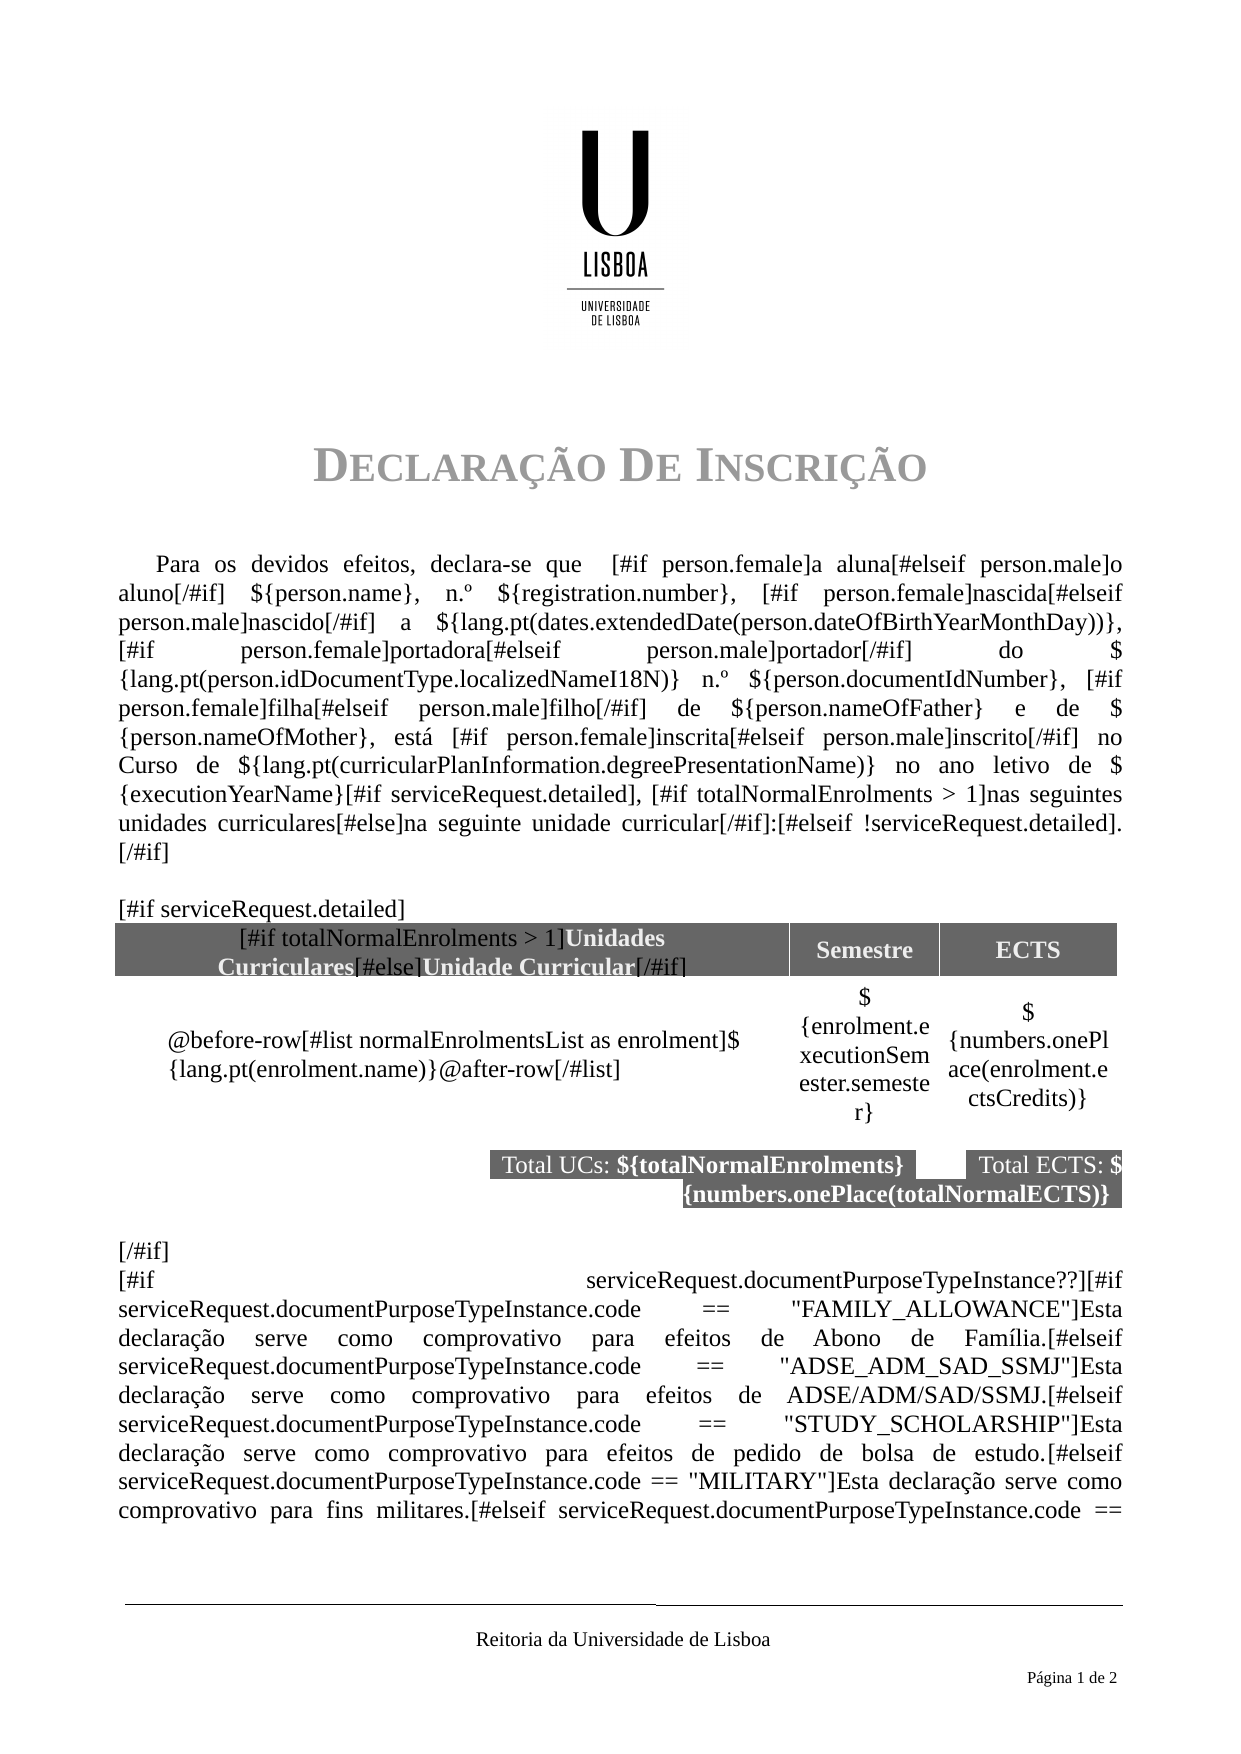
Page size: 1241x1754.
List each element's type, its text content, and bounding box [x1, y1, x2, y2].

text Para os devidos efeitos, declara-se que [#if person.female]a aluna[#elseif person.male]o aluno[/#if] ${person.name}, n.º ${registration.number}, [#if person.female]nascida[#elseif person.male]nascido[/#if] a ${lang.pt(dates.extendedDate(person.dateOfBirthYearMonthDay))}, [#if person.female]portadora[#elseif person.male]portador[/#if] do ${lang.pt(person.idDocumentType.localizedNameI18N)} n.º ${person.documentIdNumber}, [#if person.female]filha[#elseif person.male]filho[/#if] de ${person.nameOfFather} e de ${person.nameOfMother}, está [#if person.female]inscrita[#elseif person.male]inscrito[/#if] no Curso de ${lang.pt(curricularPlanInformation.degreePresentationName)} no ano letivo de ${executionYearName}[#if serviceRequest.detailed], [#if totalNormalEnrolments > 1]nas seguintes unidades curriculares[#else]na seguinte unidade curricular[/#if]:[#elseif !serviceRequest.detailed].[/#if] [118, 549, 1122, 866]
text [#if serviceRequest.documentPurposeTypeInstance??][#if serviceRequest.documentPurposeTypeInstance.code == "FAMILY_ALLOWANCE"]Esta declaração serve como comprovativo para efeitos de Abono de Família.[#elseif serviceRequest.documentPurposeTypeInstance.code == "ADSE_ADM_SAD_SSMJ"]Esta declaração serve como comprovativo para efeitos de ADSE/ADM/SAD/SSMJ.[#elseif serviceRequest.documentPurposeTypeInstance.code == "STUDY_SCHOLARSHIP"]Esta declaração serve como comprovativo para efeitos de pedido de bolsa de estudo.[#elseif serviceRequest.documentPurposeTypeInstance.code == "MILITARY"]Esta declaração serve como comprovativo para fins militares.[#elseif serviceRequest.documentPurposeTypeInstance.code == [118, 1265, 1122, 1524]
table_cell @before-row[#list normalEnrolmentsList as enrolment]${lang.pt(enrolment.name)}@after-row[/#list] [115, 976, 789, 1132]
text [#if serviceRequest.detailed] [118, 894, 1122, 923]
text Declaração De Inscrição [118, 434, 1122, 492]
picture [542, 106, 689, 350]
text [/#if] [118, 1236, 1122, 1265]
table_cell ${numbers.onePlace(enrolment.ectsCredits)} [940, 976, 1117, 1132]
text Total UCs: ${totalNormalEnrolments} Total ECTS: ${numbers.onePlace(totalNormalECTS)} [118, 1150, 1122, 1208]
table_header ECTS [940, 923, 1117, 976]
table_cell ${enrolment.executionSemester.semester} [790, 976, 939, 1132]
table_header [#if totalNormalEnrolments > 1]Unidades Curriculares[#else]Unidade Curricular[/#if] [115, 923, 789, 976]
table_header Semestre [790, 923, 939, 976]
